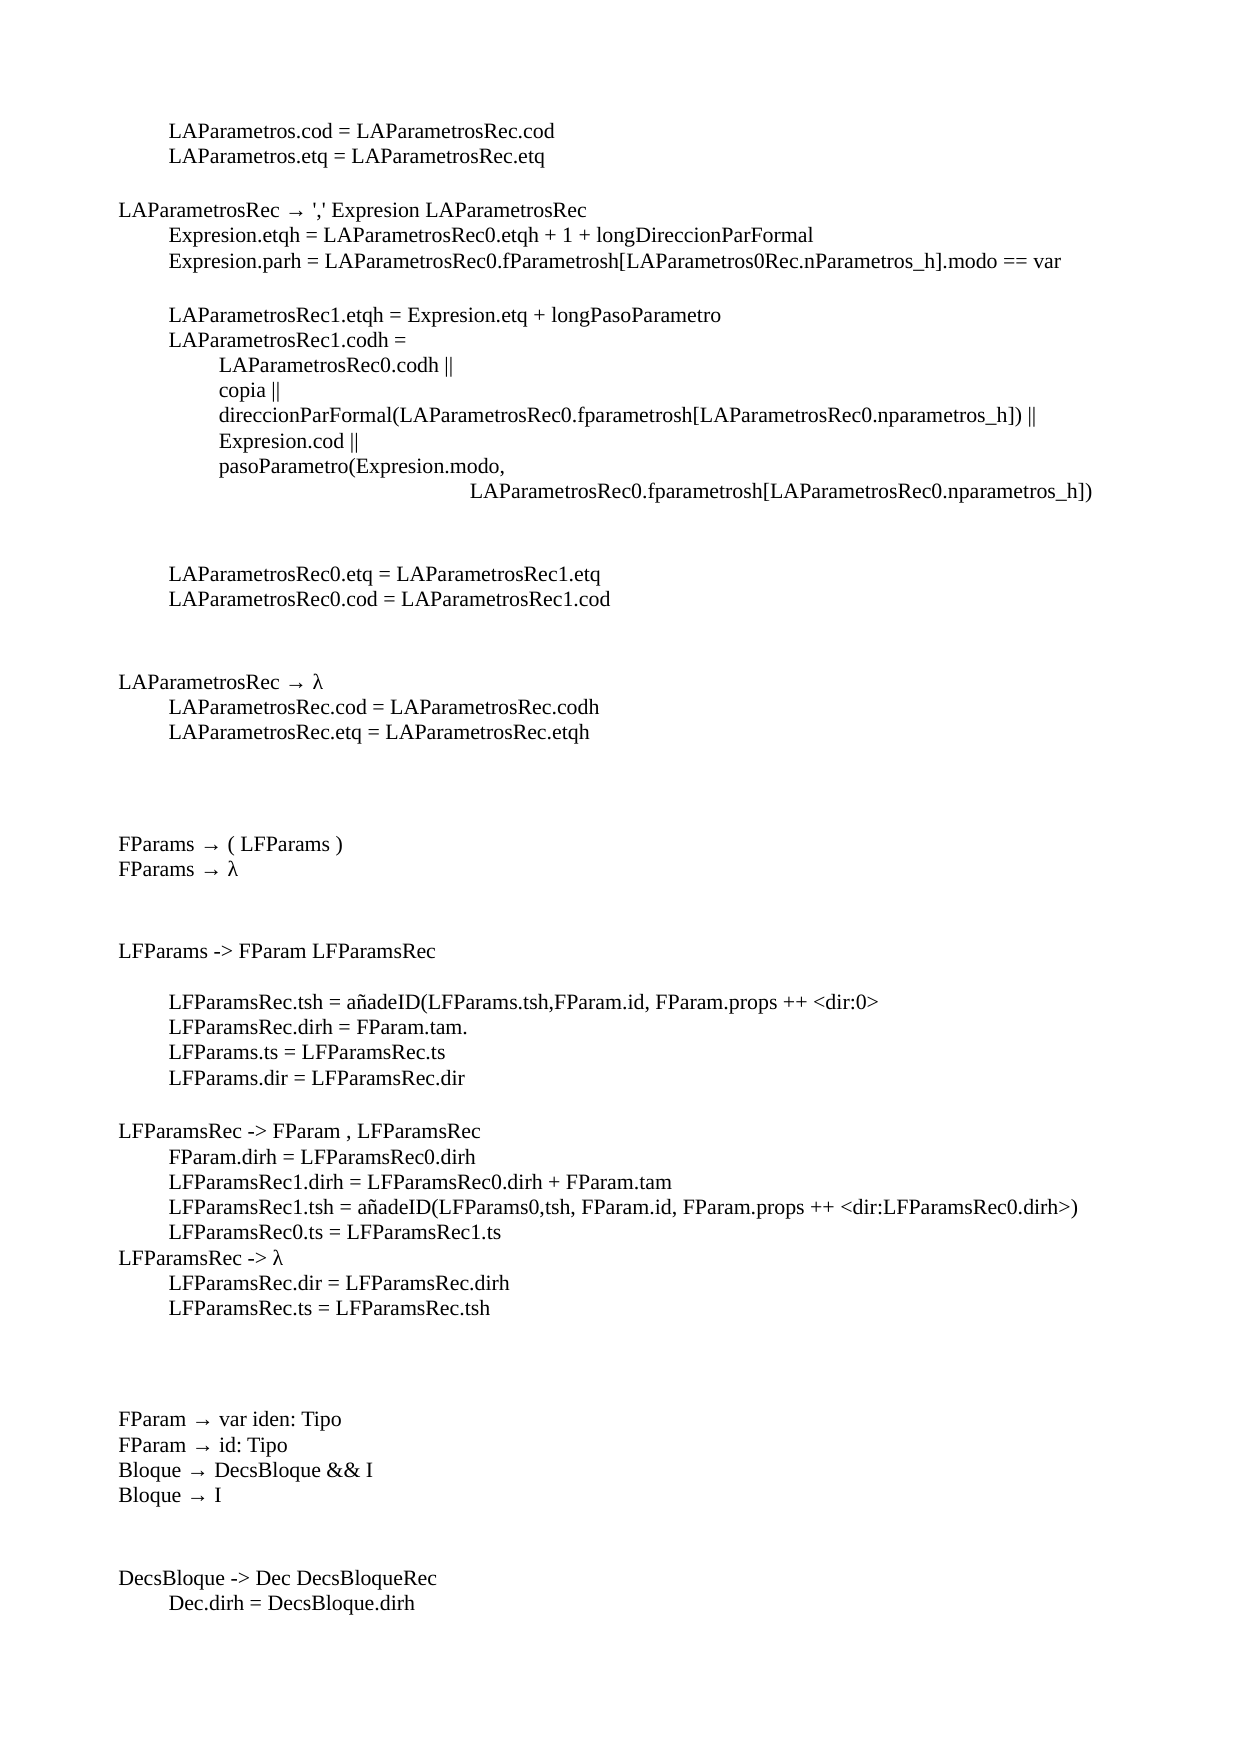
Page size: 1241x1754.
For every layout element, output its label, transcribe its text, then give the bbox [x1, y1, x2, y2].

text LAParametrosRec1.codh = [118, 327, 1122, 352]
text FParam.dirh = LFParamsRec0.dirh [118, 1144, 1122, 1169]
text LAParametrosRec0.etq = LAParametrosRec1.etq [118, 561, 1122, 586]
text LAParametrosRec0.cod = LAParametrosRec1.cod [118, 586, 1122, 611]
text LFParamsRec1.tsh = añadeID(LFParams0,tsh, FParam.id, FParam.props ++ <dir:LFParamsRec0.dirh>) [118, 1194, 1122, 1219]
text LAParametrosRec → ',' Expresion LAParametrosRec [118, 197, 1122, 222]
text pasoParametro(Expresion.modo, LAParametrosRec0.fparametrosh[LAParametrosRec0.nparametros_h]) [118, 453, 1122, 503]
text FParam → var iden: Tipo [118, 1406, 1122, 1432]
text LFParamsRec -> FParam , LFParamsRec [118, 1118, 1122, 1144]
text LAParametros.cod = LAParametrosRec.cod [118, 118, 1122, 143]
text FParam → id: Tipo [118, 1432, 1122, 1457]
text copia || [118, 377, 1122, 402]
text Expresion.etqh = LAParametrosRec0.etqh + 1 + longDireccionParFormal [118, 222, 1122, 248]
text LFParamsRec.tsh = añadeID(LFParams.tsh,FParam.id, FParam.props ++ <dir:0> [118, 989, 1122, 1014]
text Expresion.cod || [118, 428, 1122, 453]
text Dec.dirh = DecsBloque.dirh [118, 1590, 1122, 1615]
text direccionParFormal(LAParametrosRec0.fparametrosh[LAParametrosRec0.nparametros_h]) || [118, 402, 1122, 428]
text LFParamsRec.dirh = FParam.tam. [118, 1014, 1122, 1039]
text LFParamsRec.dir = LFParamsRec.dirh [118, 1270, 1122, 1295]
text LAParametrosRec.etq = LAParametrosRec.etqh [118, 719, 1122, 744]
text DecsBloque -> Dec DecsBloqueRec [118, 1565, 1122, 1590]
text LFParamsRec -> λ [118, 1244, 1122, 1270]
text LFParams.dir = LFParamsRec.dir [118, 1064, 1122, 1090]
text Expresion.parh = LAParametrosRec0.fParametrosh[LAParametros0Rec.nParametros_h].modo == var [118, 248, 1122, 273]
text LFParams -> FParam LFParamsRec [118, 938, 1122, 964]
text LAParametrosRec → λ [118, 669, 1122, 694]
text LAParametrosRec0.codh || [118, 352, 1122, 377]
text LFParamsRec1.dirh = LFParamsRec0.dirh + FParam.tam [118, 1169, 1122, 1194]
text FParams → λ [118, 856, 1122, 881]
text LFParams.ts = LFParamsRec.ts [118, 1039, 1122, 1064]
text LAParametrosRec1.etqh = Expresion.etq + longPasoParametro [118, 302, 1122, 327]
text LFParamsRec0.ts = LFParamsRec1.ts [118, 1219, 1122, 1244]
text LAParametrosRec.cod = LAParametrosRec.codh [118, 694, 1122, 719]
text Bloque → DecsBloque && I [118, 1457, 1122, 1482]
text LFParamsRec.ts = LFParamsRec.tsh [118, 1295, 1122, 1320]
text FParams → ( LFParams ) [118, 831, 1122, 856]
text Bloque → I [118, 1482, 1122, 1507]
text LAParametros.etq = LAParametrosRec.etq [118, 143, 1122, 168]
